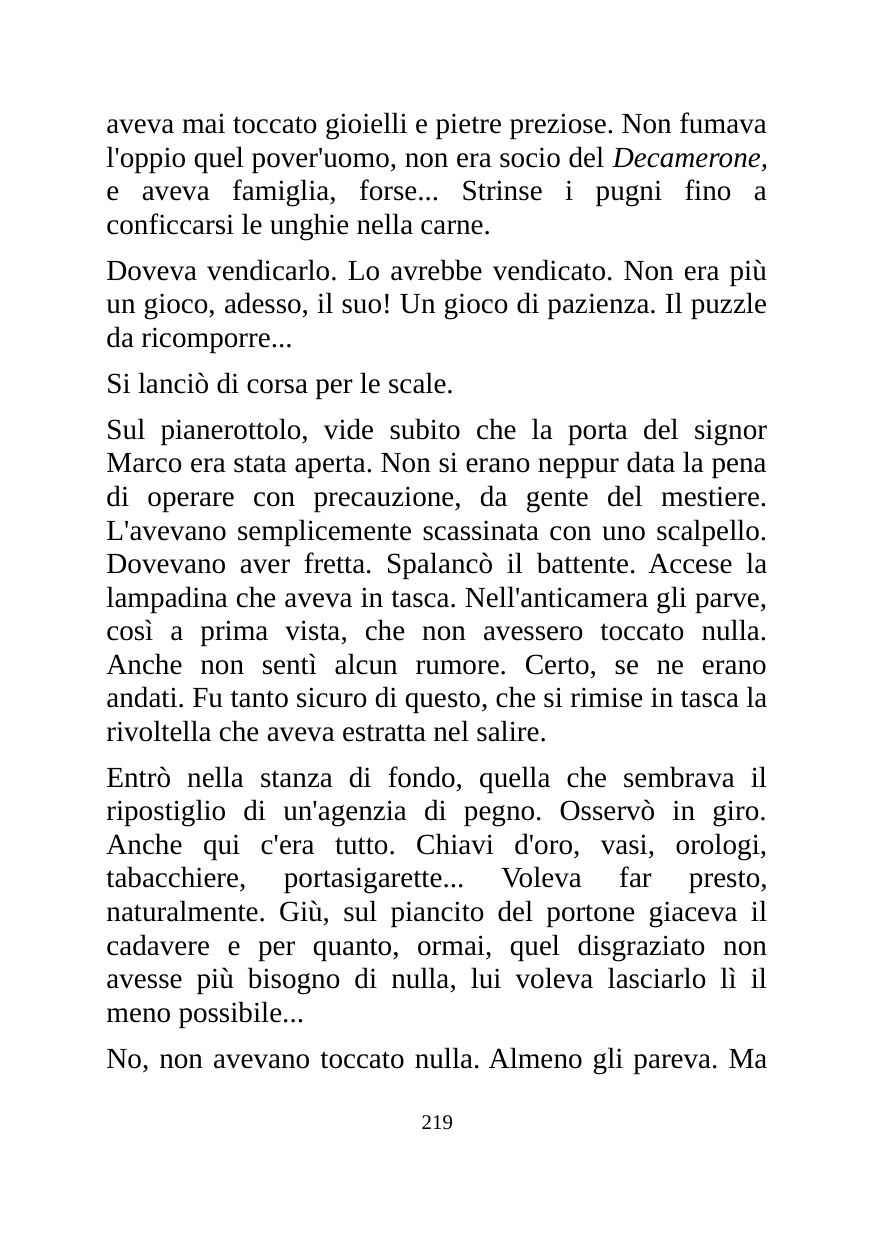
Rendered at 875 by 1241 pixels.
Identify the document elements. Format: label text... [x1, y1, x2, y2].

text No, non avevano toccato nulla. Almeno gli pareva. Ma [106, 1041, 768, 1074]
text Entrò nella stanza di fondo, quella che sembrava il ripostiglio di un'agenzia di pegno. Osservò in giro. Anche qui c'era tutto. Chiavi d'oro, vasi, orologi, tabacchiere, portasigarette... Voleva far presto, naturalmente. Giù, sul piancito del portone giaceva il cadavere e per quanto, ormai, quel disgraziato non avesse più bisogno di nulla, lui voleva lasciarlo lì il meno possibile... [106, 760, 768, 1028]
text Doveva vendicarlo. Lo avrebbe vendicato. Non era più un gioco, adesso, il suo! Un gioco di pazienza. Il puzzle da ricomporre... [106, 253, 768, 353]
text Si lanciò di corsa per le scale. [106, 366, 768, 399]
text aveva mai toccato gioielli e pietre preziose. Non fumava l'oppio quel pover'uomo, non era socio del Decamerone, e aveva famiglia, forse... Strinse i pugni fino a conficcarsi le unghie nella carne. [106, 106, 768, 240]
text Sul pianerottolo, vide subito che la porta del signor Marco era stata aperta. Non si erano neppur data la pena di operare con precauzione, da gente del mestiere. L'avevano semplicemente scassinata con uno scalpello. Dovevano aver fretta. Spalancò il battente. Accese la lampadina che aveva in tasca. Nell'anticamera gli parve, così a prima vista, che non avessero toccato nulla. Anche non sentì alcun rumore. Certo, se ne erano andati. Fu tanto sicuro di questo, che si rimise in tasca la rivoltella che aveva estratta nel salire. [106, 412, 768, 747]
